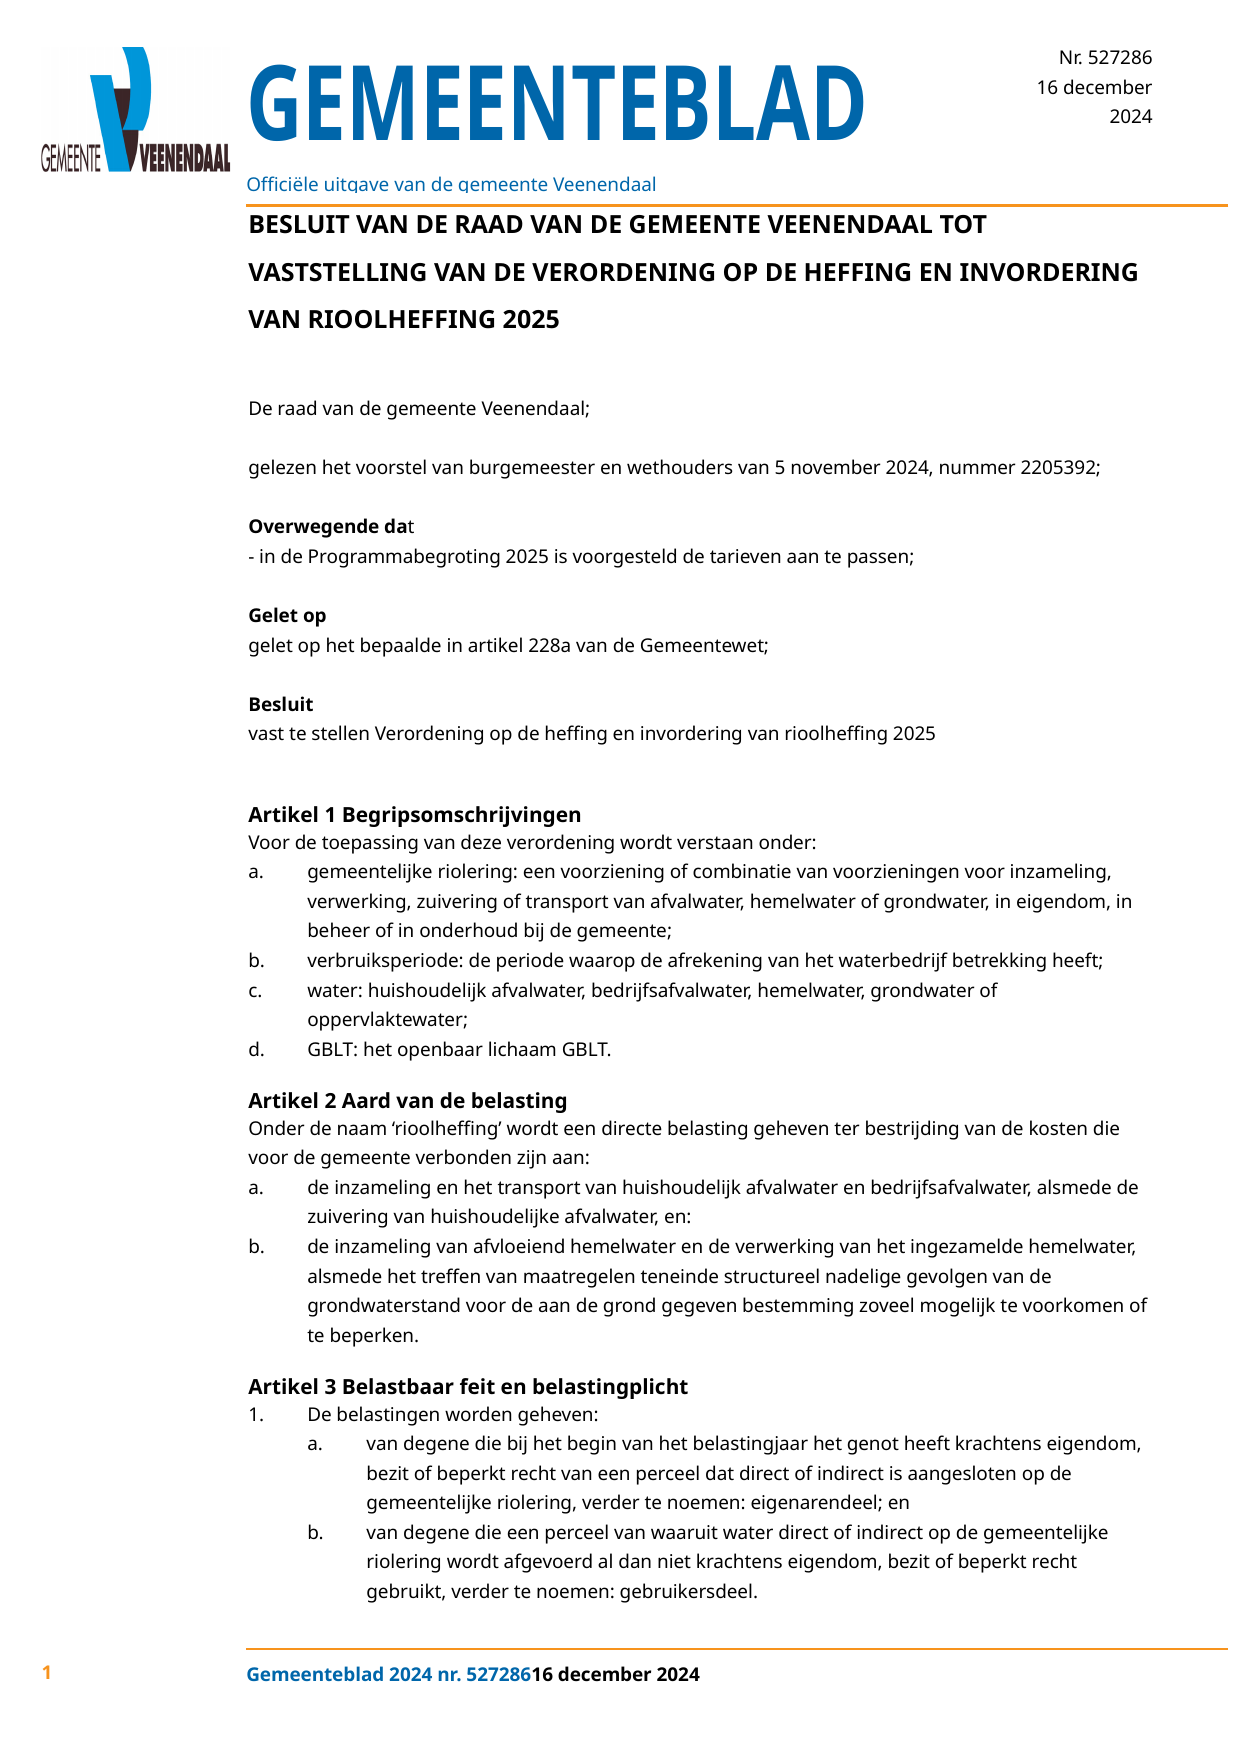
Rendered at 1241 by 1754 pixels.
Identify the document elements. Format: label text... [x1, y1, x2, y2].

list gemeentelijke riolering: een voorziening of combinatie van voorzieningen voor inzameling, verwerking, zuivering of transport van afvalwater, hemelwater of grondwater, in eigendom, in beheer of in onderhoud bij de gemeente; [248, 858, 1152, 943]
list water: huishoudelijk afvalwater, bedrijfsafvalwater, hemelwater, grondwater of oppervlaktewater; [248, 977, 1152, 1032]
list van degene die een perceel van waaruit water direct of indirect op de gemeentelijke riolering wordt afgevoerd al dan niet krachtens eigendom, bezit of beperkt recht gebruikt, verder te noemen: gebruikersdeel. [307, 1519, 1152, 1604]
text vast te stellen Verordening op de heffing en invordering van rioolheffing 2025 [248, 721, 1152, 746]
text Gelet op [248, 602, 1152, 628]
text Artikel 2 Aard van de belasting [248, 1086, 1152, 1115]
list verbruiksperiode: de periode waarop de afrekening van het waterbedrijf betrekking heeft; [248, 947, 1152, 973]
text Onder de naam ‘rioolheffing’ wordt een directe belasting geheven ter bestrijding van de kosten die voor de gemeente verbonden zijn aan: [248, 1115, 1152, 1170]
text - in de Programmabegroting 2025 is voorgesteld de tarieven aan te passen; [248, 543, 1152, 569]
list de inzameling en het transport van huishoudelijk afvalwater en bedrijfsafvalwater, alsmede de zuivering van huishoudelijke afvalwater, en: [248, 1174, 1152, 1229]
text De raad van de gemeente Veenendaal; [248, 395, 1152, 421]
text Voor de toepassing van deze verordening wordt verstaan onder: [248, 829, 1152, 855]
list De belastingen worden geheven: [248, 1401, 1152, 1427]
text Besluit [248, 691, 1152, 717]
text gelet op het bepaalde in artikel 228a van de Gemeentewet; [248, 632, 1152, 657]
text gelezen het voorstel van burgemeester en wethouders van 5 november 2024, nummer 2205392; [248, 454, 1152, 480]
list GBLT: het openbaar lichaam GBLT. [248, 1036, 1152, 1062]
text Artikel 1 Begripsomschrijvingen [248, 801, 1152, 829]
text BESLUIT VAN DE RAAD VAN DE GEMEENTE VEENENDAAL TOT VASTSTELLING VAN DE VERORDENING OP DE HEFFING EN INVORDERING VAN RIOOLHEFFING 2025 [248, 207, 1152, 336]
list van degene die bij het begin van het belastingjaar het genot heeft krachtens eigendom, bezit of beperkt recht van een perceel dat direct of indirect is aangesloten op de gemeentelijke riolering, verder te noemen: eigenarendeel; en [307, 1430, 1152, 1515]
list de inzameling van afvloeiend hemelwater en de verwerking van het ingezamelde hemelwater, alsmede het treffen van maatregelen teneinde structureel nadelige gevolgen van de grondwaterstand voor de aan de grond gegeven bestemming zoveel mogelijk te voorkomen of te beperken. [248, 1233, 1152, 1348]
text Artikel 3 Belastbaar feit en belastingplicht [248, 1372, 1152, 1401]
text Overwegende dat [248, 513, 1152, 539]
picture [123, 47, 231, 172]
picture [41, 47, 130, 172]
